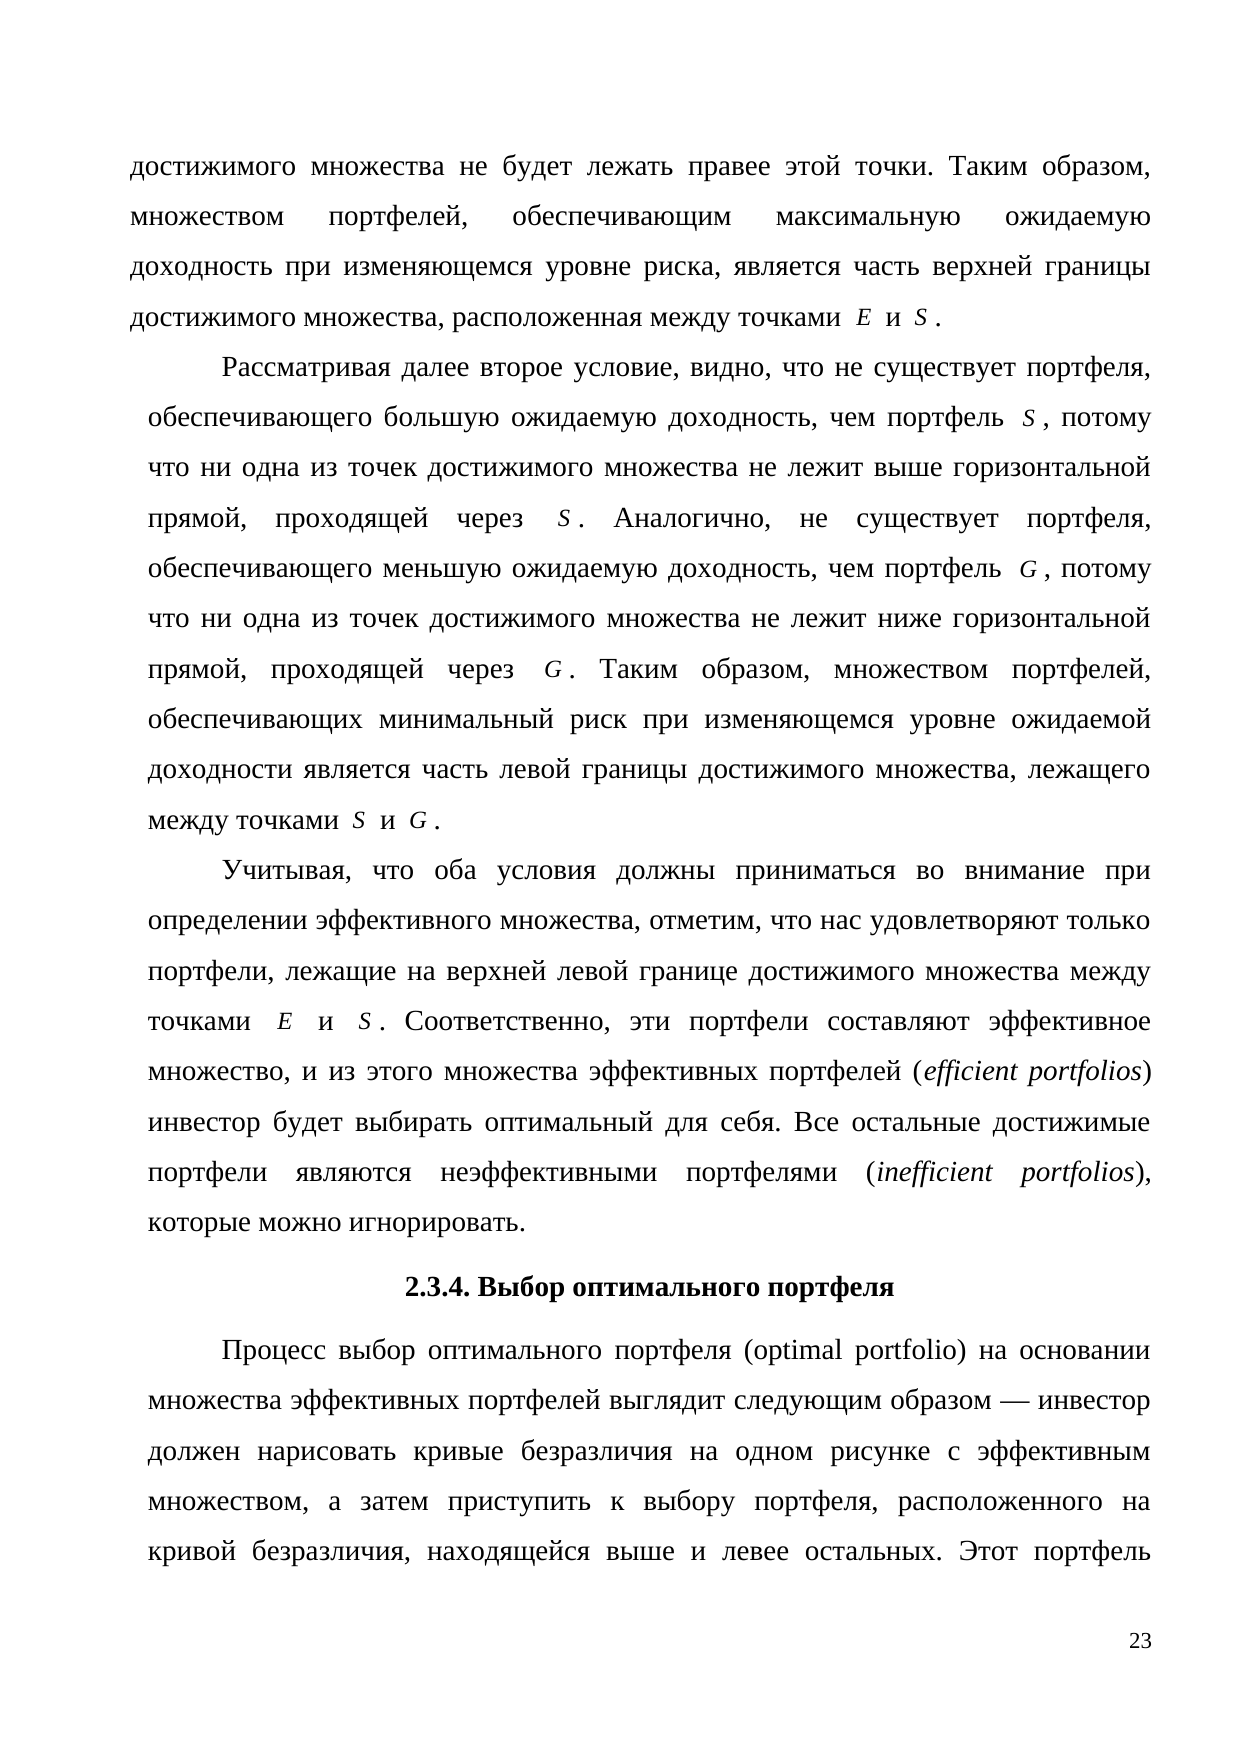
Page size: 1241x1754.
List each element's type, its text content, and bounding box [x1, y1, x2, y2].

text Учитывая, что оба условия должны приниматься во внимание при определении эффективного множества, отметим, что нас удовлетворяют только портфели, лежащие на верхней левой границе достижимого множества между точками и . Соответственно, эти портфели составляют эффективное множество, и из этого множества эффективных портфелей (efficient portfolios) инвестор будет выбирать оптимальный для себя. Все остальные достижимые портфели являются неэффективными портфелями (inefficient portfolios), которые можно игнорировать. [148, 852, 1152, 1238]
text Рассматривая далее второе условие, видно, что не существует портфеля, обеспечивающего большую ожидаемую доходность, чем портфель , потому что ни одна из точек достижимого множества не лежит выше горизонтальной прямой, проходящей через . Аналогично, не существует портфеля, обеспечивающего меньшую ожидаемую доходность, чем портфель , потому что ни одна из точек достижимого множества не лежит ниже горизонтальной прямой, проходящей через . Таким образом, множеством портфелей, обеспечивающих минимальный риск при изменяющемся уровне ожидаемой доходности является часть левой границы достижимого множества, лежащего между точками и . [148, 349, 1152, 835]
text Процесс выбор оптимального портфеля (optimal portfolio) на основании множества эффективных портфелей выглядит следующим образом — инвестор должен нарисовать кривые безразличия на одном рисунке с эффективным множеством, а затем приступить к выбору портфеля, расположенного на кривой безразличия, находящейся выше и левее остальных. Этот портфель [148, 1332, 1152, 1567]
subtitle 2.3.4. Выбор оптимального портфеля [148, 1269, 1152, 1303]
text достижимого множества не будет лежать правее этой точки. Таким образом, множеством портфелей, обеспечивающим максимальную ожидаемую доходность при изменяющемся уровне риска, является часть верхней границы достижимого множества, расположенная между точками и . [130, 148, 1152, 332]
